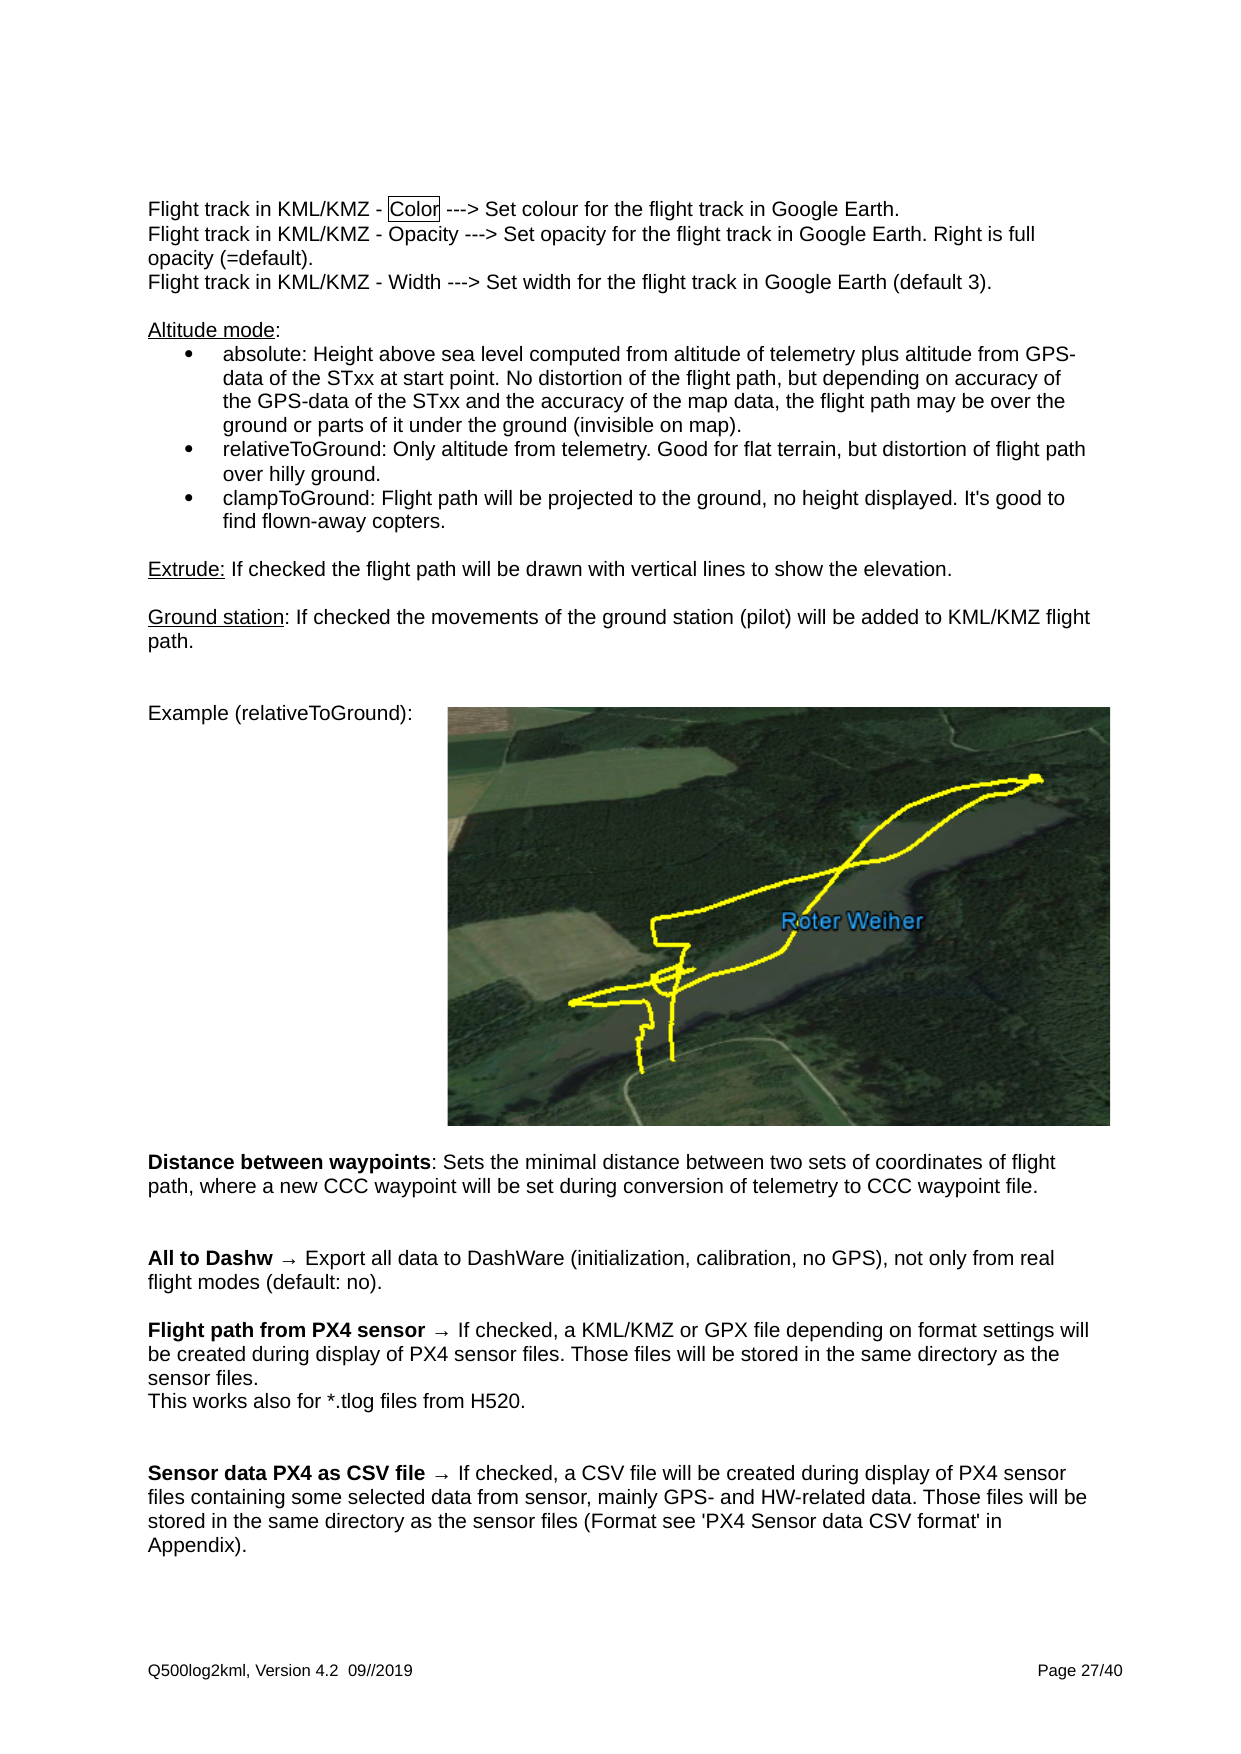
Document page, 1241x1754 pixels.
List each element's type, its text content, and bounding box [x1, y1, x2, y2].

text Sensor data PX4 as CSV file → If checked, a CSV file will be created during display of PX4 sensor files containing some selected data from sensor, mainly GPS- and HW-related data. Those files will be stored in the same directory as the sensor files (Format see 'PX4 Sensor data CSV format' in Appendix). [148, 1461, 1093, 1557]
text This works also for *.tlog files from H520. [148, 1389, 1093, 1413]
text Flight path from PX4 sensor → If checked, a KML/KMZ or GPX file depending on format settings will be created during display of PX4 sensor files. Those files will be stored in the same directory as the sensor files. [148, 1317, 1093, 1389]
text Flight track in KML/KMZ - Opacity ---> Set opacity for the flight track in Google Earth. Right is full opacity (=default). [148, 222, 1093, 269]
list relativeToGround: Only altitude from telemetry. Good for flat terrain, but distortion of flight path over hilly ground. [185, 437, 1093, 485]
list clampToGround: Flight path will be projected to the ground, no height displayed. It's good to find flown-away copters. [185, 485, 1093, 533]
text All to Dashw → Export all data to DashWare (initialization, calibration, no GPS), not only from real flight modes (default: no). [148, 1246, 1093, 1293]
text - Color [389, 197, 439, 221]
text Distance between waypoints: Sets the minimal distance between two sets of coordinates of flight path, where a new CCC waypoint will be set during conversion of telemetry to CCC waypoint file. [148, 1150, 1093, 1198]
text Flight track in KML/KMZ [148, 196, 388, 222]
text Flight track in KML/KMZ - Width ---> Set width for the flight track in Google Earth (default 3). [148, 269, 1093, 293]
text Extrude: If checked the flight path will be drawn with vertical lines to show the elevation. [148, 557, 1093, 581]
text Altitude mode: [148, 317, 1093, 341]
picture [447, 707, 1110, 1126]
text Example (relativeToGround): [148, 701, 1093, 725]
list absolute: Height above sea level computed from altitude of telemetry plus altitude from GPS-data of the STxx at start point. No distortion of the flight path, but depending on accuracy of the GPS-data of the STxx and the accuracy of the map data, the flight path may be over the ground or parts of it under the ground (invisible on map). [185, 341, 1093, 437]
text Ground station: If checked the movements of the ground station (pilot) will be added to KML/KMZ flight path. [148, 605, 1093, 653]
text ---> Set colour for the flight track in Google Earth. [440, 196, 1093, 222]
